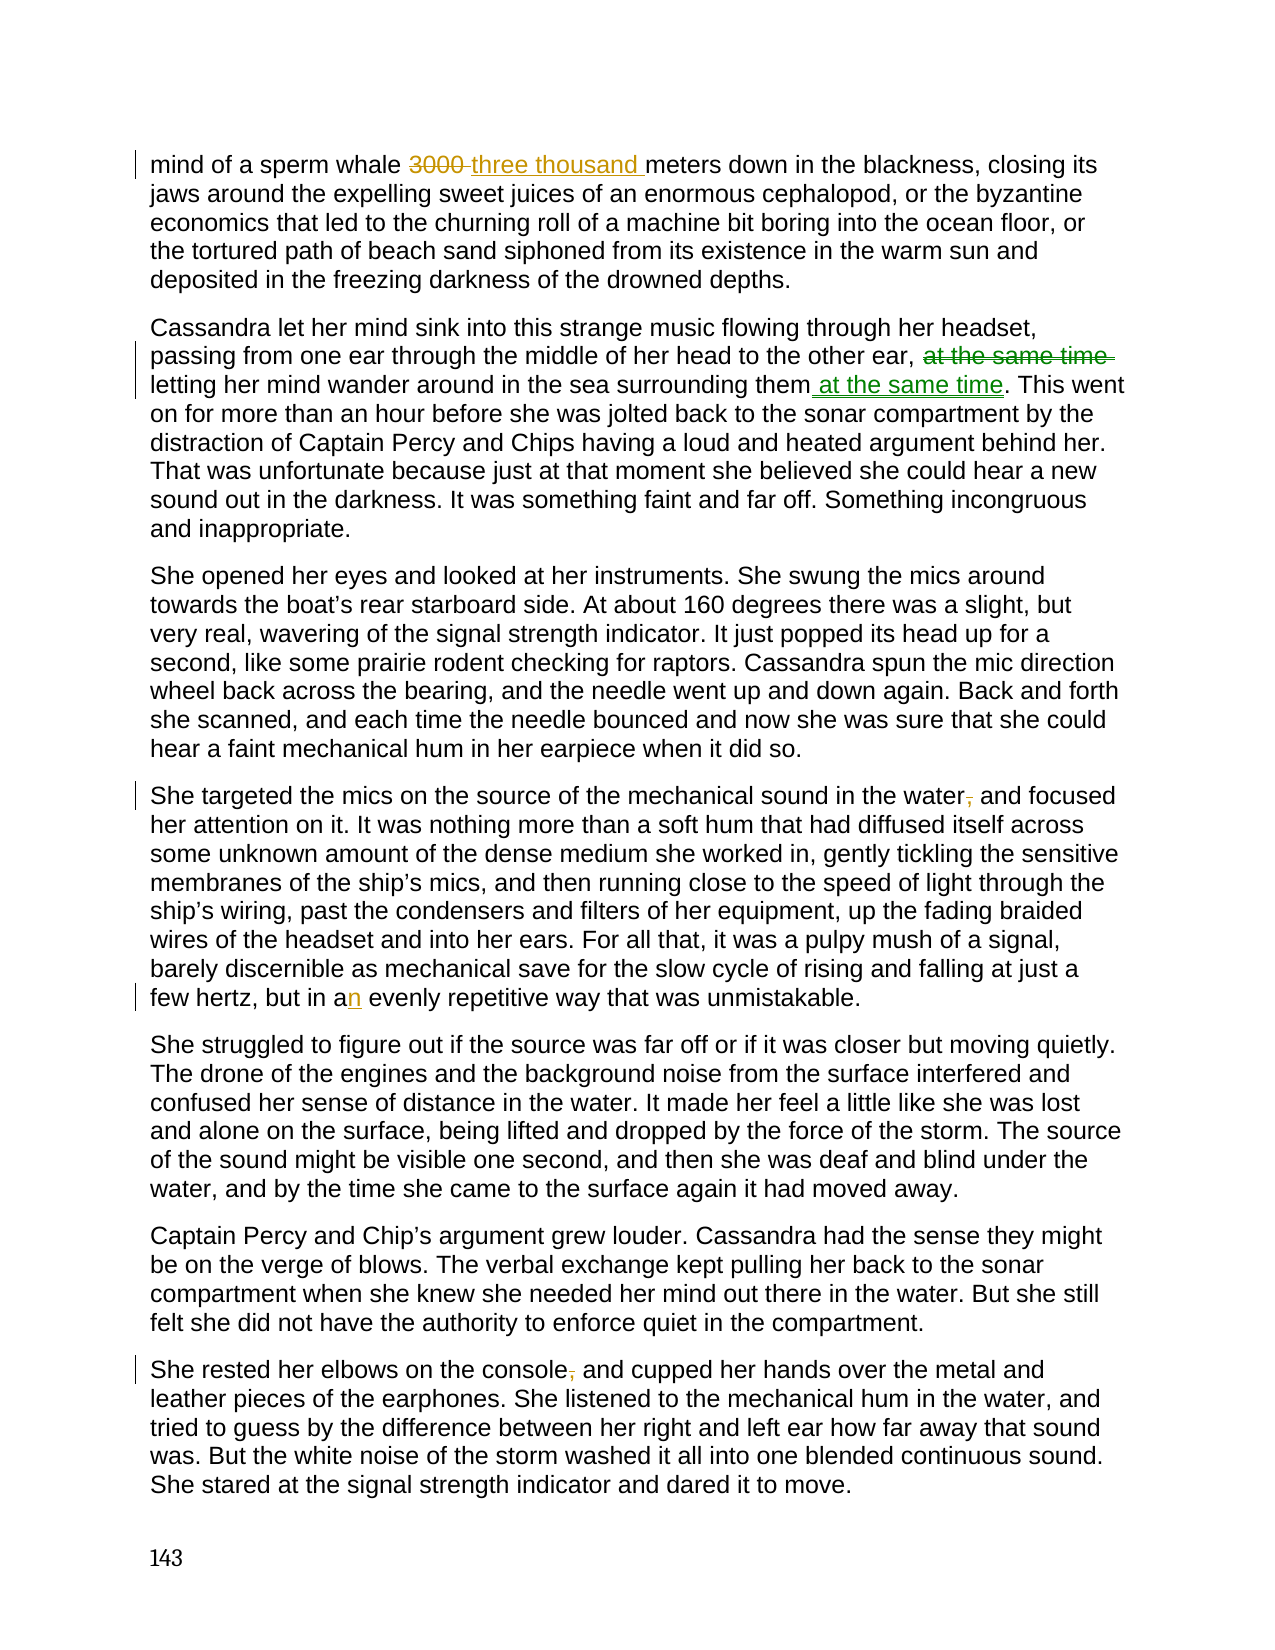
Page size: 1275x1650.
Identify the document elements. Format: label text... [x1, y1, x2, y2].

text She targeted the mics on the source of the mechanical sound in the water and focused her attention on it. It was nothing more than a soft hum that had diffused itself across some unknown amount of the dense medium she worked in, gently tickling the sensitive membranes of the ship’s mics, and then running close to the speed of light through the ship’s wiring, past the condensers and filters of her equipment, up the fading braided wires of the headset and into her ears. For all that, it was a pulpy mush of a signal, barely discernible as mechanical save for the slow cycle of rising and falling at just a few hertz, but in an evenly repetitive way that was unmistakable. [150, 781, 1125, 1011]
text mind of a sperm whale three thousand meters down in the blackness, closing its jaws around the expelling sweet juices of an enormous cephalopod, or the byzantine economics that led to the churning roll of a machine bit boring into the ocean floor, or the tortured path of beach sand siphoned from its existence in the warm sun and deposited in the freezing darkness of the drowned depths. [150, 150, 1125, 294]
text She struggled to figure out if the source was far off or if it was closer but moving quietly. The drone of the engines and the background noise from the surface interfered and confused her sense of distance in the water. It made her feel a little like she was lost and alone on the surface, being lifted and dropped by the force of the storm. The source of the sound might be visible one second, and then she was deaf and blind under the water, and by the time she came to the surface again it had moved away. [150, 1030, 1125, 1202]
text Captain Percy and Chip’s argument grew louder. Cassandra had the sense they might be on the verge of blows. The verbal exchange kept pulling her back to the sonar compartment when she knew she needed her mind out there in the water. But she still felt she did not have the authority to enforce quiet in the compartment. [150, 1221, 1125, 1336]
text She opened her eyes and looked at her instruments. She swung the mics around towards the boat’s rear starboard side. At about 160 degrees there was a slight, but very real, wavering of the signal strength indicator. It just popped its head up for a second, like some prairie rodent checking for raptors. Cassandra spun the mic direction wheel back across the bearing, and the needle went up and down again. Back and forth she scanned, and each time the needle bounced and now she was sure that she could hear a faint mechanical hum in her earpiece when it did so. [150, 561, 1125, 762]
text She rested her elbows on the console and cupped her hands over the metal and leather pieces of the earphones. She listened to the mechanical hum in the water, and tried to guess by the difference between her right and left ear how far away that sound was. But the white noise of the storm washed it all into one blended continuous sound. She stared at the signal strength indicator and dared it to move. [150, 1355, 1125, 1499]
text Cassandra let her mind sink into this strange music flowing through her headset, passing from one ear through the middle of her head to the other ear, letting her mind wander around in the sea surrounding them at the same time. This went on for more than an hour before she was jolted back to the sonar compartment by the distraction of Captain Percy and Chips having a loud and heated argument behind her. That was unfortunate because just at that moment she believed she could hear a new sound out in the darkness. It was something faint and far off. Something incongruous and inappropriate. [150, 312, 1125, 542]
